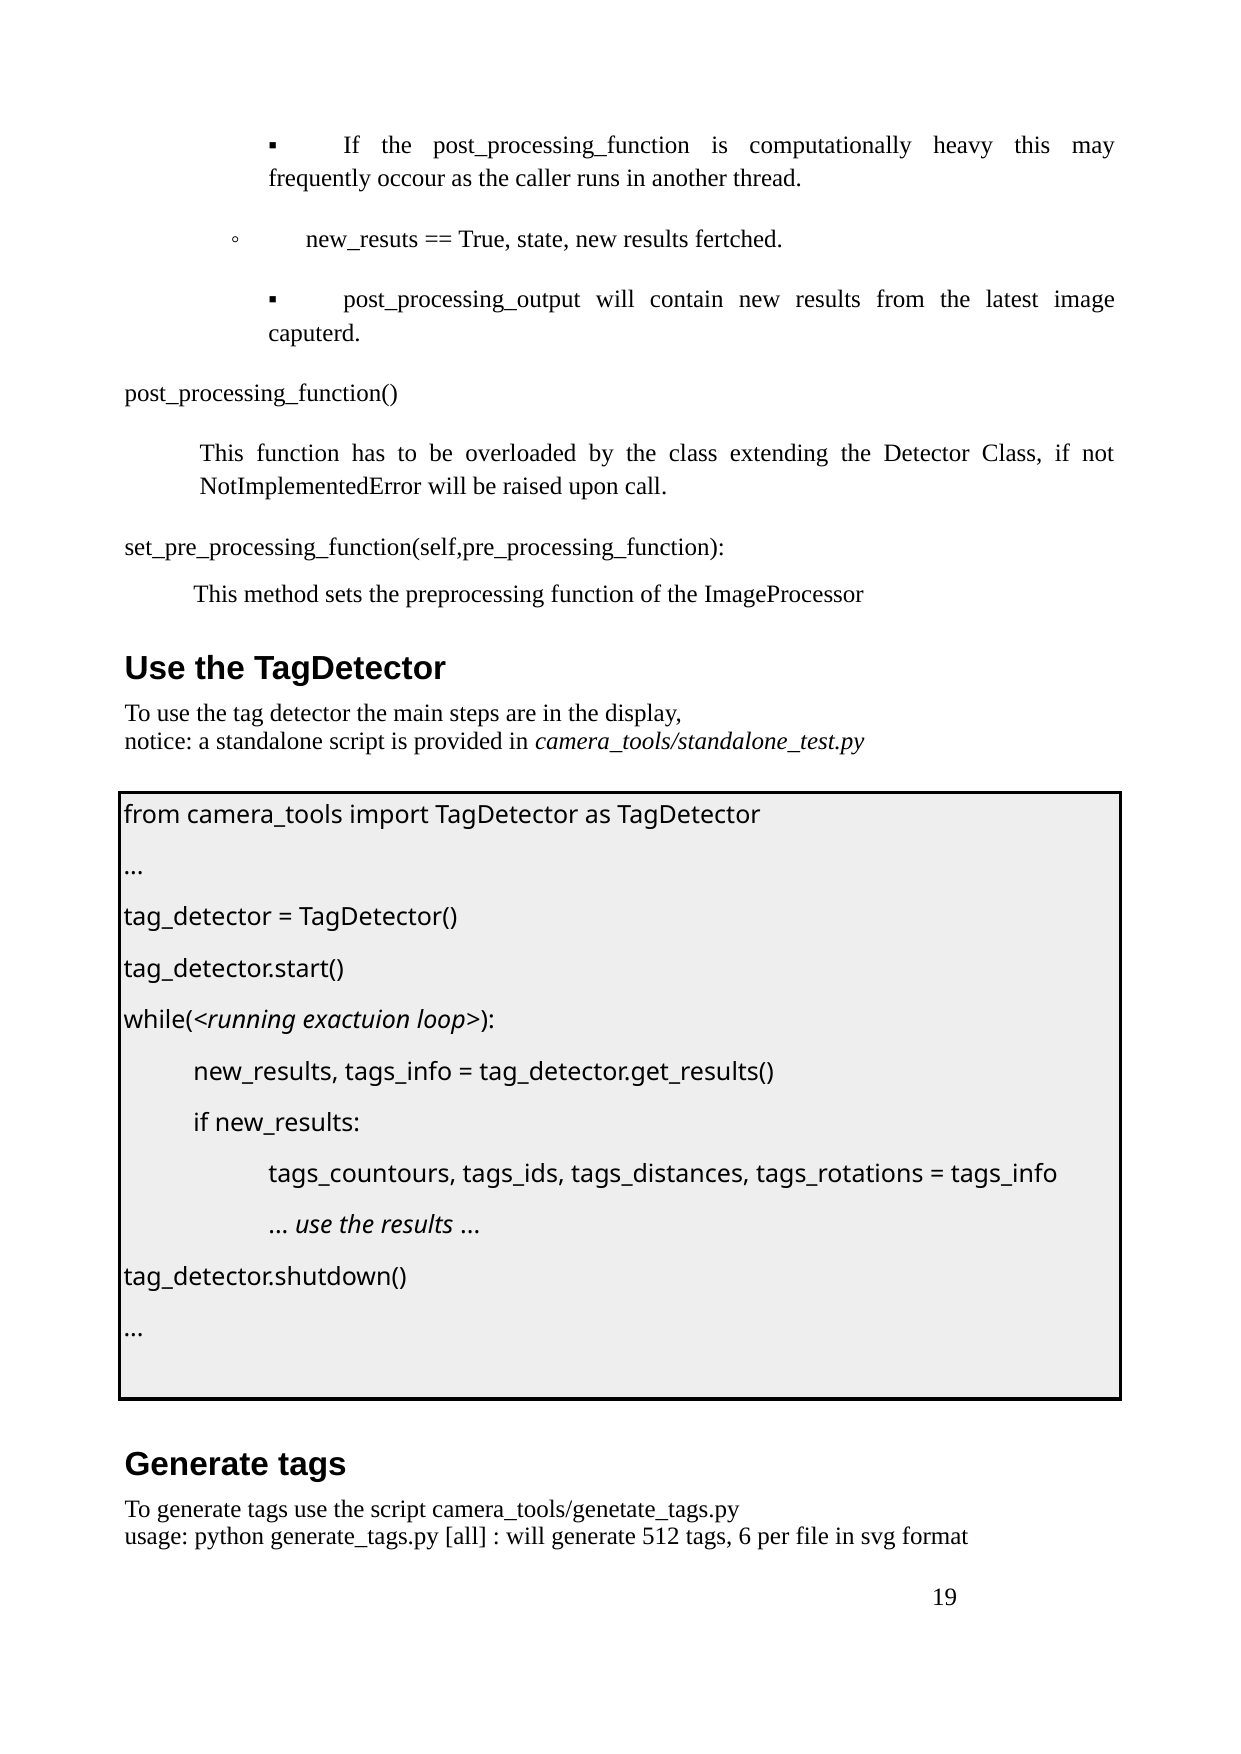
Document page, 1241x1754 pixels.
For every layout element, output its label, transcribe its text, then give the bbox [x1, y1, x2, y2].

text set_pre_processing_function(self,pre_processing_function): [118, 527, 1122, 561]
text from camera_tools import TagDetector as TagDetector [121, 794, 1119, 830]
text Use the TagDetector [118, 643, 1122, 687]
list new_resuts == True, state, new results fertched. [193, 218, 1122, 259]
text To use the tag detector the main steps are in the display, [118, 693, 1122, 727]
text To generate tags use the script camera_tools/genetate_tags.py [118, 1488, 1122, 1522]
list If the post_processing_function is computationally heavy this may frequently occour as the caller runs in another thread. [231, 124, 1122, 198]
text tag_detector.start() [121, 945, 1119, 984]
text tag_detector.shutdown() [121, 1253, 1119, 1293]
text usage: python generate_tags.py [all] : will generate 512 tags, 6 per file in svg format [118, 1522, 1122, 1556]
text post_processing_function() [118, 373, 1122, 413]
text notice: a standalone script is provided in camera_tools/standalone_test.py [118, 727, 1122, 754]
text This method sets the preprocessing function of the ImageProcessor [118, 574, 1122, 608]
text ... [121, 842, 1119, 882]
text ... [121, 1305, 1119, 1344]
text This function has to be overloaded by the class extending the Detector Class, if not NotImplementedError will be raised upon call. [193, 433, 1122, 506]
text if new_results: [121, 1099, 1119, 1138]
text while(<running exactuion loop>): [121, 997, 1119, 1036]
text tags_countours, tags_ids, tags_distances, tags_rotations = tags_info [121, 1151, 1119, 1190]
list post_processing_output will contain new results from the latest image caputerd. [231, 279, 1122, 353]
text tag_detector = TagDetector() [121, 894, 1119, 933]
text ... use the results ... [121, 1202, 1119, 1241]
text new_results, tags_info = tag_detector.get_results() [121, 1048, 1119, 1087]
text Generate tags [118, 1439, 1122, 1482]
